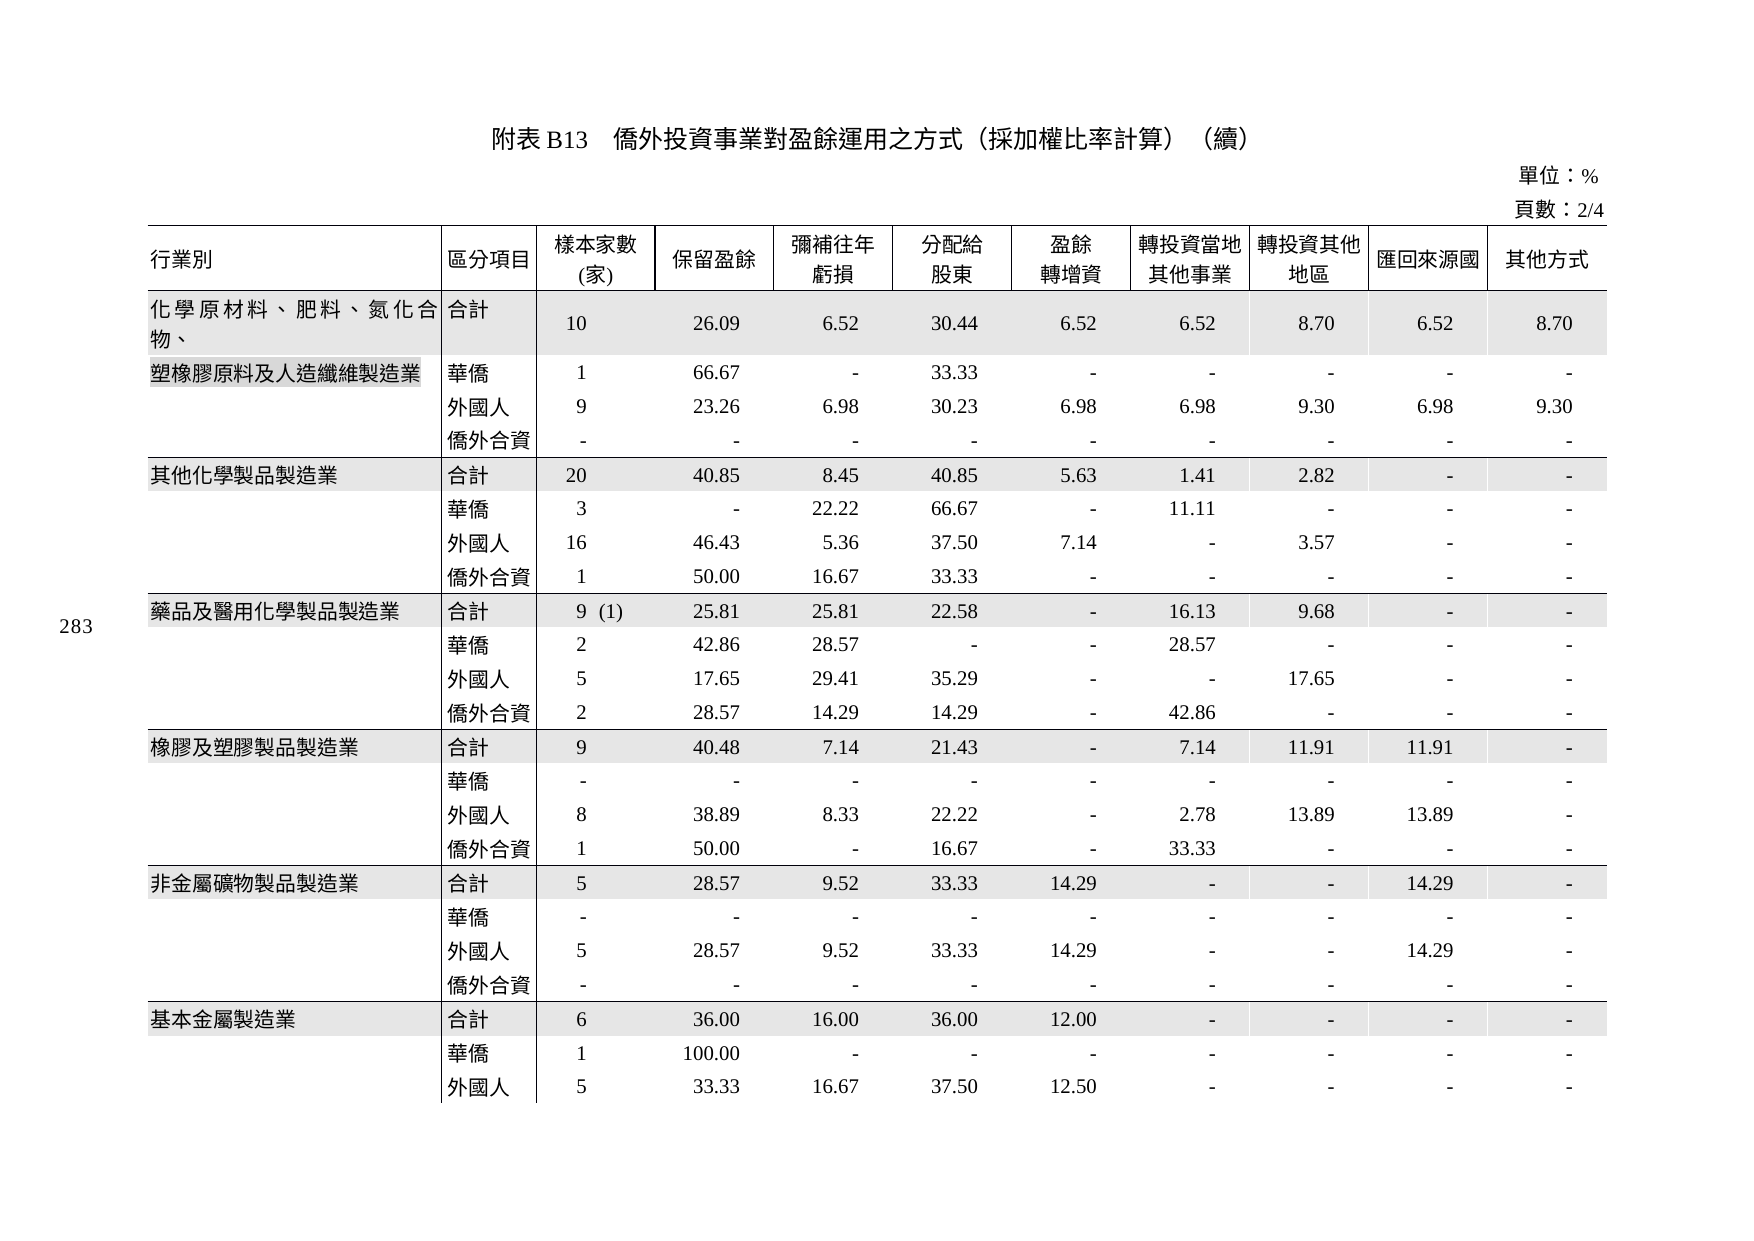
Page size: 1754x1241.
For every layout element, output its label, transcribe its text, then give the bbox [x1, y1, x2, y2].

table_cell - [655, 764, 774, 797]
table_cell [596, 458, 655, 491]
table_cell - [774, 967, 893, 1001]
table_cell 33.33 [893, 559, 1012, 593]
table_cell - [1369, 1036, 1487, 1069]
table_cell [596, 764, 655, 797]
table_cell 2.78 [1131, 797, 1249, 831]
table_cell 橡膠及塑膠製品製造業 [148, 730, 441, 763]
table_cell 外國人 [442, 661, 536, 695]
table_cell [596, 525, 655, 559]
table_cell 2.82 [1250, 458, 1368, 491]
table_cell 28.57 [655, 933, 774, 967]
table_cell - [1131, 525, 1249, 559]
table_cell 5 [537, 1069, 596, 1103]
table_cell 33.33 [893, 355, 1012, 389]
table_cell - [537, 900, 596, 933]
table_cell 22.22 [774, 491, 893, 525]
table_cell - [655, 491, 774, 525]
table_cell 26.09 [655, 291, 774, 355]
table_cell - [655, 967, 774, 1001]
table_cell 20 [537, 458, 596, 491]
table_cell - [1131, 900, 1249, 933]
table_cell 33.33 [655, 1069, 774, 1103]
table_cell - [893, 1036, 1012, 1069]
table_cell 非金屬礦物製品製造業 [148, 866, 441, 899]
table_cell 40.85 [655, 458, 774, 491]
table_cell 36.00 [893, 1002, 1012, 1036]
table_cell 23.26 [655, 389, 774, 423]
table_cell - [1369, 1002, 1487, 1036]
table_cell - [1012, 730, 1131, 763]
table_cell - [1369, 900, 1487, 933]
table_cell 14.29 [1369, 933, 1487, 967]
table_cell 11.11 [1131, 491, 1249, 525]
table_cell 轉投資其他地區 [1250, 226, 1368, 290]
table_cell - [1369, 458, 1487, 491]
table_cell - [1369, 661, 1487, 695]
table_cell 5.36 [774, 525, 893, 559]
table_cell 28.57 [774, 628, 893, 661]
table_cell 3.57 [1250, 525, 1368, 559]
table_cell - [537, 764, 596, 797]
table_cell - [1012, 628, 1131, 661]
table_cell [596, 1002, 655, 1036]
table_cell 塑橡膠原料及人造纖維製造業 [148, 355, 441, 389]
table_cell [148, 525, 441, 559]
table_cell [596, 628, 655, 661]
table_cell - [774, 900, 893, 933]
table_cell 9 [537, 594, 596, 627]
table_cell - [1488, 355, 1607, 389]
table_cell [148, 491, 441, 525]
table_cell - [1488, 866, 1607, 899]
table_cell 13.89 [1250, 797, 1368, 831]
table_cell 6 [537, 1002, 596, 1036]
table_cell 66.67 [655, 355, 774, 389]
table_cell [596, 900, 655, 933]
table_cell 28.57 [655, 695, 774, 729]
table_cell - [1488, 458, 1607, 491]
table_cell 6.52 [1131, 291, 1249, 355]
table_cell 僑外合資 [442, 967, 536, 1001]
table_cell 彌補往年 虧損 [774, 226, 892, 290]
table_cell [596, 491, 655, 525]
table_cell - [1012, 695, 1131, 729]
table_cell 1 [537, 831, 596, 865]
table_cell 22.58 [893, 594, 1012, 627]
table_cell 頁數：2/4 [148, 192, 1607, 225]
table_cell 16.67 [774, 1069, 893, 1103]
table_cell - [1369, 525, 1487, 559]
table_cell 33.33 [893, 866, 1012, 899]
table_cell 8.70 [1250, 291, 1368, 355]
table_cell 40.48 [655, 730, 774, 763]
table_cell (1) [596, 594, 655, 627]
table_cell 9 [537, 389, 596, 423]
table_cell [596, 797, 655, 831]
table_cell 7.14 [774, 730, 893, 763]
table_cell [596, 559, 655, 593]
table_cell - [1488, 730, 1607, 763]
table_cell 8.45 [774, 458, 893, 491]
table_cell 9 [537, 730, 596, 763]
table_cell 2 [537, 695, 596, 729]
table_cell 21.43 [893, 730, 1012, 763]
table_cell 華僑 [442, 900, 536, 933]
table_cell [596, 389, 655, 423]
table_cell 合計 [442, 866, 536, 899]
table_cell 5 [537, 661, 596, 695]
table_cell 8.33 [774, 797, 893, 831]
table_cell 6.98 [1131, 389, 1249, 423]
table_cell - [1012, 831, 1131, 865]
table_cell 9.30 [1250, 389, 1368, 423]
table_cell - [1488, 525, 1607, 559]
table_cell 外國人 [442, 797, 536, 831]
table_cell - [774, 831, 893, 865]
table_cell 合計 [442, 1002, 536, 1036]
table_cell [596, 866, 655, 899]
table_cell 29.41 [774, 661, 893, 695]
table_cell - [1012, 764, 1131, 797]
table_cell 6.98 [1369, 389, 1487, 423]
table_cell 僑外合資 [442, 695, 536, 729]
table_cell - [1250, 559, 1368, 593]
table_cell - [1250, 1069, 1368, 1103]
table_cell - [774, 764, 893, 797]
table_cell - [1488, 831, 1607, 865]
table_cell 17.65 [1250, 661, 1368, 695]
table_cell 14.29 [1369, 866, 1487, 899]
table_cell 7.14 [1012, 525, 1131, 559]
table_cell - [1250, 355, 1368, 389]
table_cell 樣本家數(家) [537, 226, 654, 290]
table_cell - [1369, 764, 1487, 797]
table_cell 1 [537, 355, 596, 389]
table_cell 40.85 [893, 458, 1012, 491]
table_cell - [1250, 866, 1368, 899]
table_cell - [1369, 423, 1487, 457]
table_cell 匯回來源國 [1369, 226, 1487, 290]
table_cell - [1250, 831, 1368, 865]
table_cell 17.65 [655, 661, 774, 695]
table_cell - [1012, 594, 1131, 627]
table_cell - [1250, 1002, 1368, 1036]
table_cell - [1488, 933, 1607, 967]
table_cell 46.43 [655, 525, 774, 559]
table_cell - [537, 967, 596, 1001]
table_cell [596, 661, 655, 695]
table_cell - [1488, 1069, 1607, 1103]
table_cell - [1131, 423, 1249, 457]
table_cell 50.00 [655, 559, 774, 593]
table_cell [148, 831, 441, 865]
table_cell - [1488, 661, 1607, 695]
table_cell 6.98 [774, 389, 893, 423]
table_cell 1 [537, 559, 596, 593]
table_cell 66.67 [893, 491, 1012, 525]
table_cell 42.86 [1131, 695, 1249, 729]
table_cell 1.41 [1131, 458, 1249, 491]
table_cell - [1012, 355, 1131, 389]
table_cell 16.13 [1131, 594, 1249, 627]
table_cell - [1369, 628, 1487, 661]
table_cell 28.57 [1131, 628, 1249, 661]
table_cell [148, 1069, 441, 1103]
table_cell - [1250, 423, 1368, 457]
table_cell - [1131, 933, 1249, 967]
table_cell - [1012, 423, 1131, 457]
table_cell 華僑 [442, 628, 536, 661]
table_cell 華僑 [442, 491, 536, 525]
table_cell - [1012, 1036, 1131, 1069]
table_cell - [1488, 1002, 1607, 1036]
table_cell - [1488, 900, 1607, 933]
table_cell [596, 355, 655, 389]
table_cell 12.00 [1012, 1002, 1131, 1036]
table_cell 5 [537, 866, 596, 899]
table_cell - [1369, 355, 1487, 389]
table_cell - [1131, 764, 1249, 797]
table_cell 基本金屬製造業 [148, 1002, 441, 1036]
table_cell 外國人 [442, 933, 536, 967]
table_cell - [774, 1036, 893, 1069]
table_cell [596, 423, 655, 457]
table_cell [148, 933, 441, 967]
table_cell 華僑 [442, 355, 536, 389]
table_cell - [1131, 661, 1249, 695]
table_cell - [774, 423, 893, 457]
table_cell 其他方式 [1488, 226, 1607, 290]
table_cell - [1488, 695, 1607, 729]
table_cell - [1369, 831, 1487, 865]
table_cell [596, 831, 655, 865]
table_cell 10 [537, 291, 596, 355]
table_cell - [893, 423, 1012, 457]
table_cell 華僑 [442, 1036, 536, 1069]
table_cell 合計 [442, 730, 536, 763]
table_cell 37.50 [893, 525, 1012, 559]
table_cell [148, 389, 441, 423]
table_cell - [1250, 491, 1368, 525]
table_cell - [1012, 797, 1131, 831]
table_cell - [1250, 764, 1368, 797]
table_cell [148, 1036, 441, 1069]
table_cell - [1488, 628, 1607, 661]
table_cell [148, 559, 441, 593]
table_cell - [1369, 594, 1487, 627]
table_header 附表B13 僑外投資事業對盈餘運用之方式（採加權比率計算）（續） [148, 118, 1607, 158]
table_cell 僑外合資 [442, 423, 536, 457]
table_cell - [1369, 559, 1487, 593]
table_cell 轉投資當地其他事業 [1131, 226, 1249, 290]
table_cell 14.29 [1012, 933, 1131, 967]
table_cell 合計 [442, 594, 536, 627]
table_cell 外國人 [442, 389, 536, 423]
table_cell - [1488, 967, 1607, 1001]
table_cell 僑外合資 [442, 559, 536, 593]
table_cell [596, 695, 655, 729]
table_cell - [1369, 695, 1487, 729]
table_cell - [1488, 1036, 1607, 1069]
table_cell 50.00 [655, 831, 774, 865]
table_cell 11.91 [1369, 730, 1487, 763]
table_cell 合計 [442, 458, 536, 491]
table_cell - [1012, 900, 1131, 933]
table_cell 33.33 [1131, 831, 1249, 865]
table_cell 16.00 [774, 1002, 893, 1036]
table_cell - [1369, 967, 1487, 1001]
table_cell 5 [537, 933, 596, 967]
table_cell - [1250, 628, 1368, 661]
table_cell - [1250, 1036, 1368, 1069]
table_cell 單位：% [148, 158, 1607, 192]
table_cell - [1131, 355, 1249, 389]
table_cell - [1369, 491, 1487, 525]
table_cell [596, 730, 655, 763]
table_cell 30.23 [893, 389, 1012, 423]
table_cell 保留盈餘 [656, 226, 773, 290]
table_cell [596, 1069, 655, 1103]
table_cell 9.30 [1488, 389, 1607, 423]
table_cell [148, 900, 441, 933]
table_cell - [1250, 900, 1368, 933]
table_cell 16.67 [893, 831, 1012, 865]
table_cell - [1131, 967, 1249, 1001]
table_cell [596, 967, 655, 1001]
table_cell 36.00 [655, 1002, 774, 1036]
table_cell - [1012, 559, 1131, 593]
table_cell [148, 695, 441, 729]
table_cell 100.00 [655, 1036, 774, 1069]
table_cell 14.29 [893, 695, 1012, 729]
table_cell [148, 423, 441, 457]
table_cell - [1250, 967, 1368, 1001]
table_cell - [537, 423, 596, 457]
table_cell - [1012, 967, 1131, 1001]
table_cell 1 [537, 1036, 596, 1069]
table_cell 化學原材料、肥料、氮化合物、 [148, 291, 441, 355]
table_cell 33.33 [893, 933, 1012, 967]
table_cell - [893, 900, 1012, 933]
table_cell 9.52 [774, 933, 893, 967]
table_cell - [1250, 933, 1368, 967]
table_cell 25.81 [774, 594, 893, 627]
table_cell 9.68 [1250, 594, 1368, 627]
table_cell 28.57 [655, 866, 774, 899]
table_cell - [1488, 764, 1607, 797]
table_cell - [1131, 866, 1249, 899]
table_cell 5.63 [1012, 458, 1131, 491]
table_cell 13.89 [1369, 797, 1487, 831]
table_cell 25.81 [655, 594, 774, 627]
table_cell - [655, 423, 774, 457]
table_cell [148, 797, 441, 831]
table_cell 3 [537, 491, 596, 525]
table_cell - [893, 628, 1012, 661]
table_cell [148, 628, 441, 661]
table_cell - [1131, 1036, 1249, 1069]
table_cell - [1131, 1069, 1249, 1103]
table_cell - [1012, 661, 1131, 695]
table_cell [148, 661, 441, 695]
table_cell - [1131, 559, 1249, 593]
table_cell 6.52 [774, 291, 893, 355]
table_cell 12.50 [1012, 1069, 1131, 1103]
table_cell - [1488, 559, 1607, 593]
table_cell 華僑 [442, 764, 536, 797]
table_cell 6.52 [1369, 291, 1487, 355]
table_cell 分配給 股東 [893, 226, 1011, 290]
table_cell 6.52 [1012, 291, 1131, 355]
table_cell - [1250, 695, 1368, 729]
table_cell [148, 967, 441, 1001]
table_cell [596, 933, 655, 967]
table_cell - [893, 764, 1012, 797]
table_cell 8 [537, 797, 596, 831]
table_cell [596, 1036, 655, 1069]
table_cell 外國人 [442, 1069, 536, 1103]
table_cell - [1488, 797, 1607, 831]
table_cell 35.29 [893, 661, 1012, 695]
table_cell 7.14 [1131, 730, 1249, 763]
table_cell 30.44 [893, 291, 1012, 355]
table_cell 僑外合資 [442, 831, 536, 865]
table_cell - [655, 900, 774, 933]
table_cell - [1488, 423, 1607, 457]
table_cell 16 [537, 525, 596, 559]
table_cell 盈餘 轉增資 [1012, 226, 1130, 290]
table_cell 11.91 [1250, 730, 1368, 763]
table_cell 合計 [442, 291, 536, 355]
table_cell 其他化學製品製造業 [148, 458, 441, 491]
table_cell - [1131, 1002, 1249, 1036]
table_cell - [1488, 491, 1607, 525]
table_cell 9.52 [774, 866, 893, 899]
table_cell 14.29 [1012, 866, 1131, 899]
table_cell 區分項目 [442, 226, 536, 290]
table_cell 行業別 [148, 226, 441, 290]
table_cell - [1488, 594, 1607, 627]
table_cell 38.89 [655, 797, 774, 831]
table_cell 16.67 [774, 559, 893, 593]
table_cell [596, 291, 655, 355]
table_cell 2 [537, 628, 596, 661]
table_cell - [893, 967, 1012, 1001]
table_cell - [1012, 491, 1131, 525]
table_cell [148, 764, 441, 797]
table_cell 14.29 [774, 695, 893, 729]
table_cell - [1369, 1069, 1487, 1103]
table_cell 22.22 [893, 797, 1012, 831]
table_cell - [774, 355, 893, 389]
table_cell 6.98 [1012, 389, 1131, 423]
table_cell 外國人 [442, 525, 536, 559]
table_cell 37.50 [893, 1069, 1012, 1103]
table_cell 42.86 [655, 628, 774, 661]
table_cell 藥品及醫用化學製品製造業 [148, 594, 441, 627]
table_cell 8.70 [1488, 291, 1607, 355]
